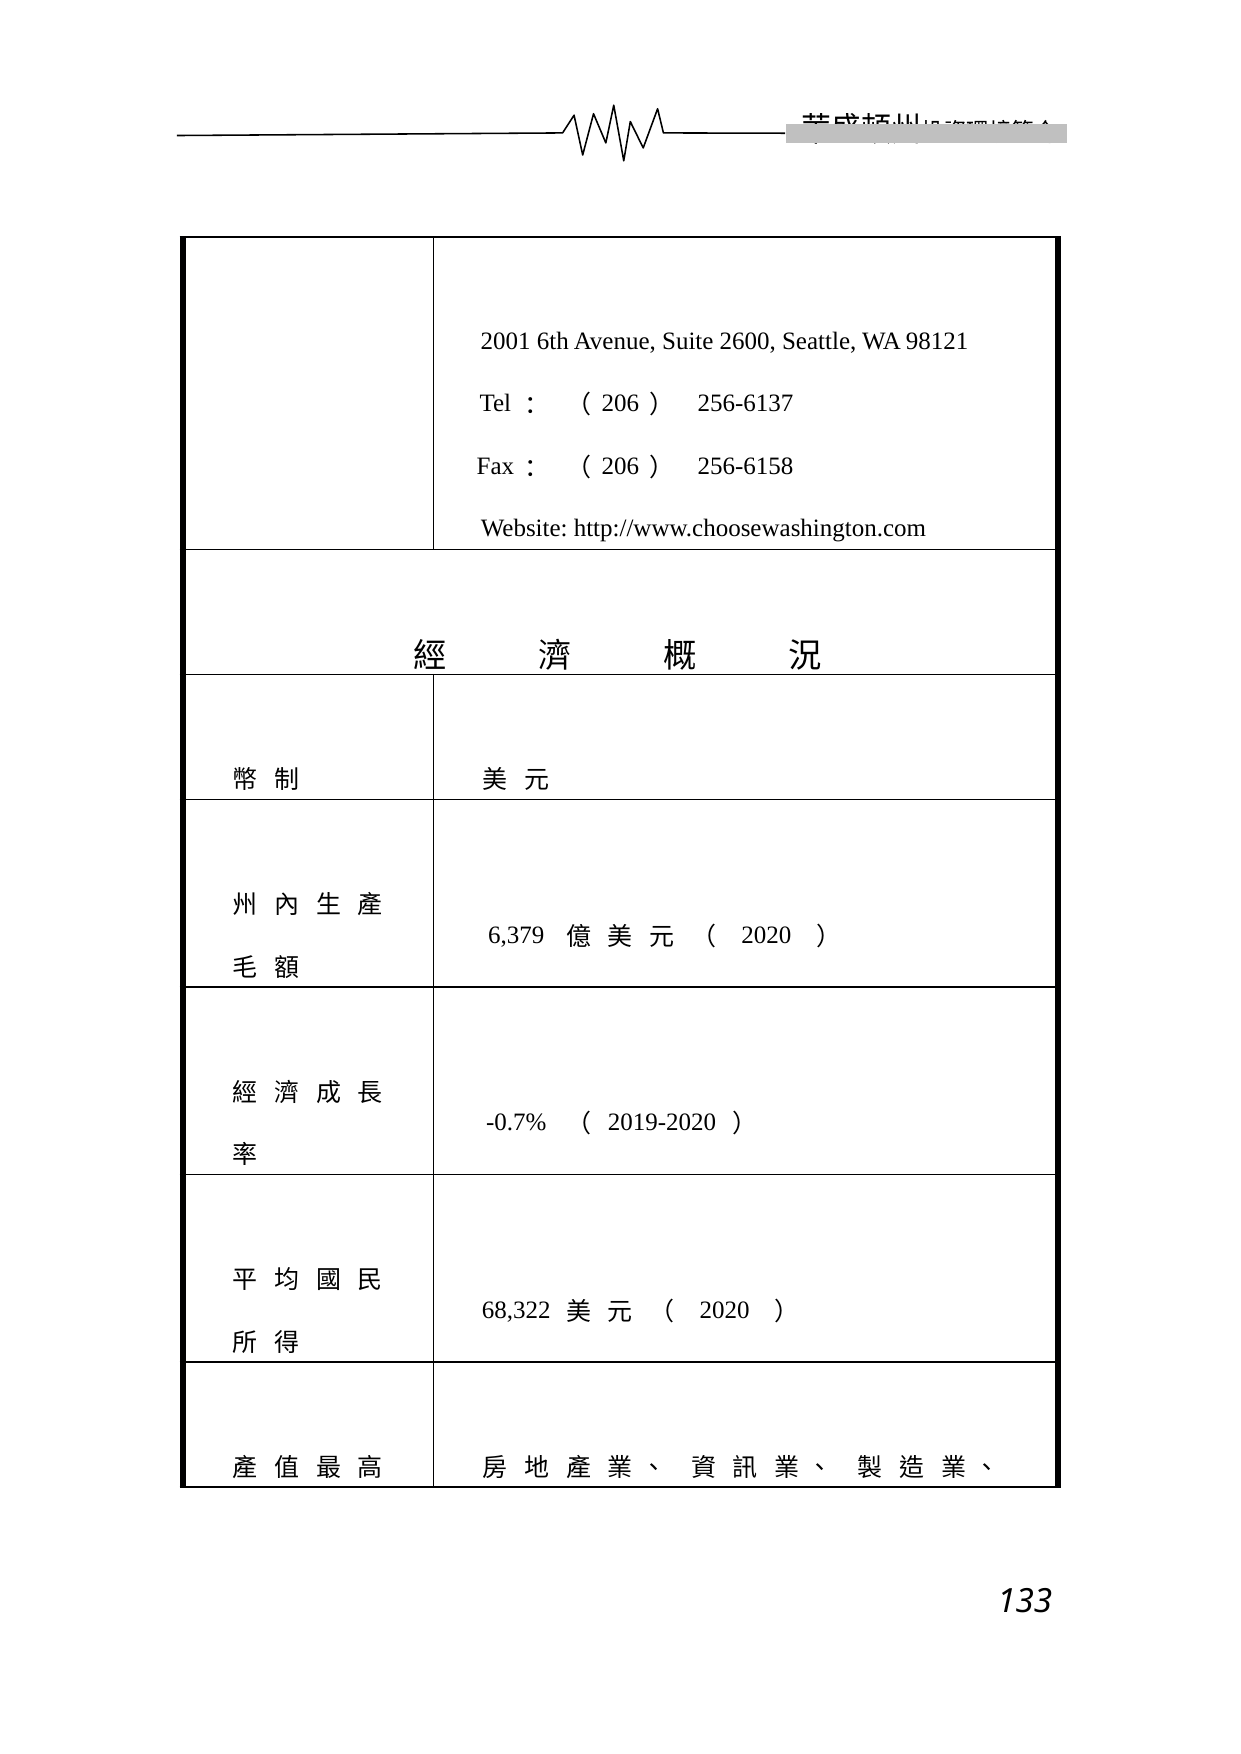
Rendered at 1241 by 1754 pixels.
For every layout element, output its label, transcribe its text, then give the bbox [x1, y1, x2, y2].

table_cell 美元 [434, 675, 1055, 799]
table_cell 幣制 [186, 675, 433, 799]
table_cell -0.7%（2019-2020） [434, 988, 1055, 1174]
table_cell 6,379億美元（2020） [434, 800, 1055, 986]
table_cell 68,322美元（2020） [434, 1175, 1055, 1361]
table_cell 產值最高 [186, 1363, 433, 1486]
table_cell 經 濟 概 況 [186, 550, 1055, 674]
table_cell 2001 6th Avenue, Suite 2600, Seattle, WA 98121 Tel：（206）256-6137 Fax：（206）256-6158 Website: http://www.choosewashington.com [434, 238, 1055, 549]
table_cell 房地產業、資訊業、製造業、 [434, 1363, 1055, 1486]
table_cell 州內生產毛額 [186, 800, 433, 986]
table_cell 平均國民所得 [186, 1175, 433, 1361]
table_cell 經濟成長率 [186, 988, 433, 1174]
table_cell [186, 238, 433, 549]
